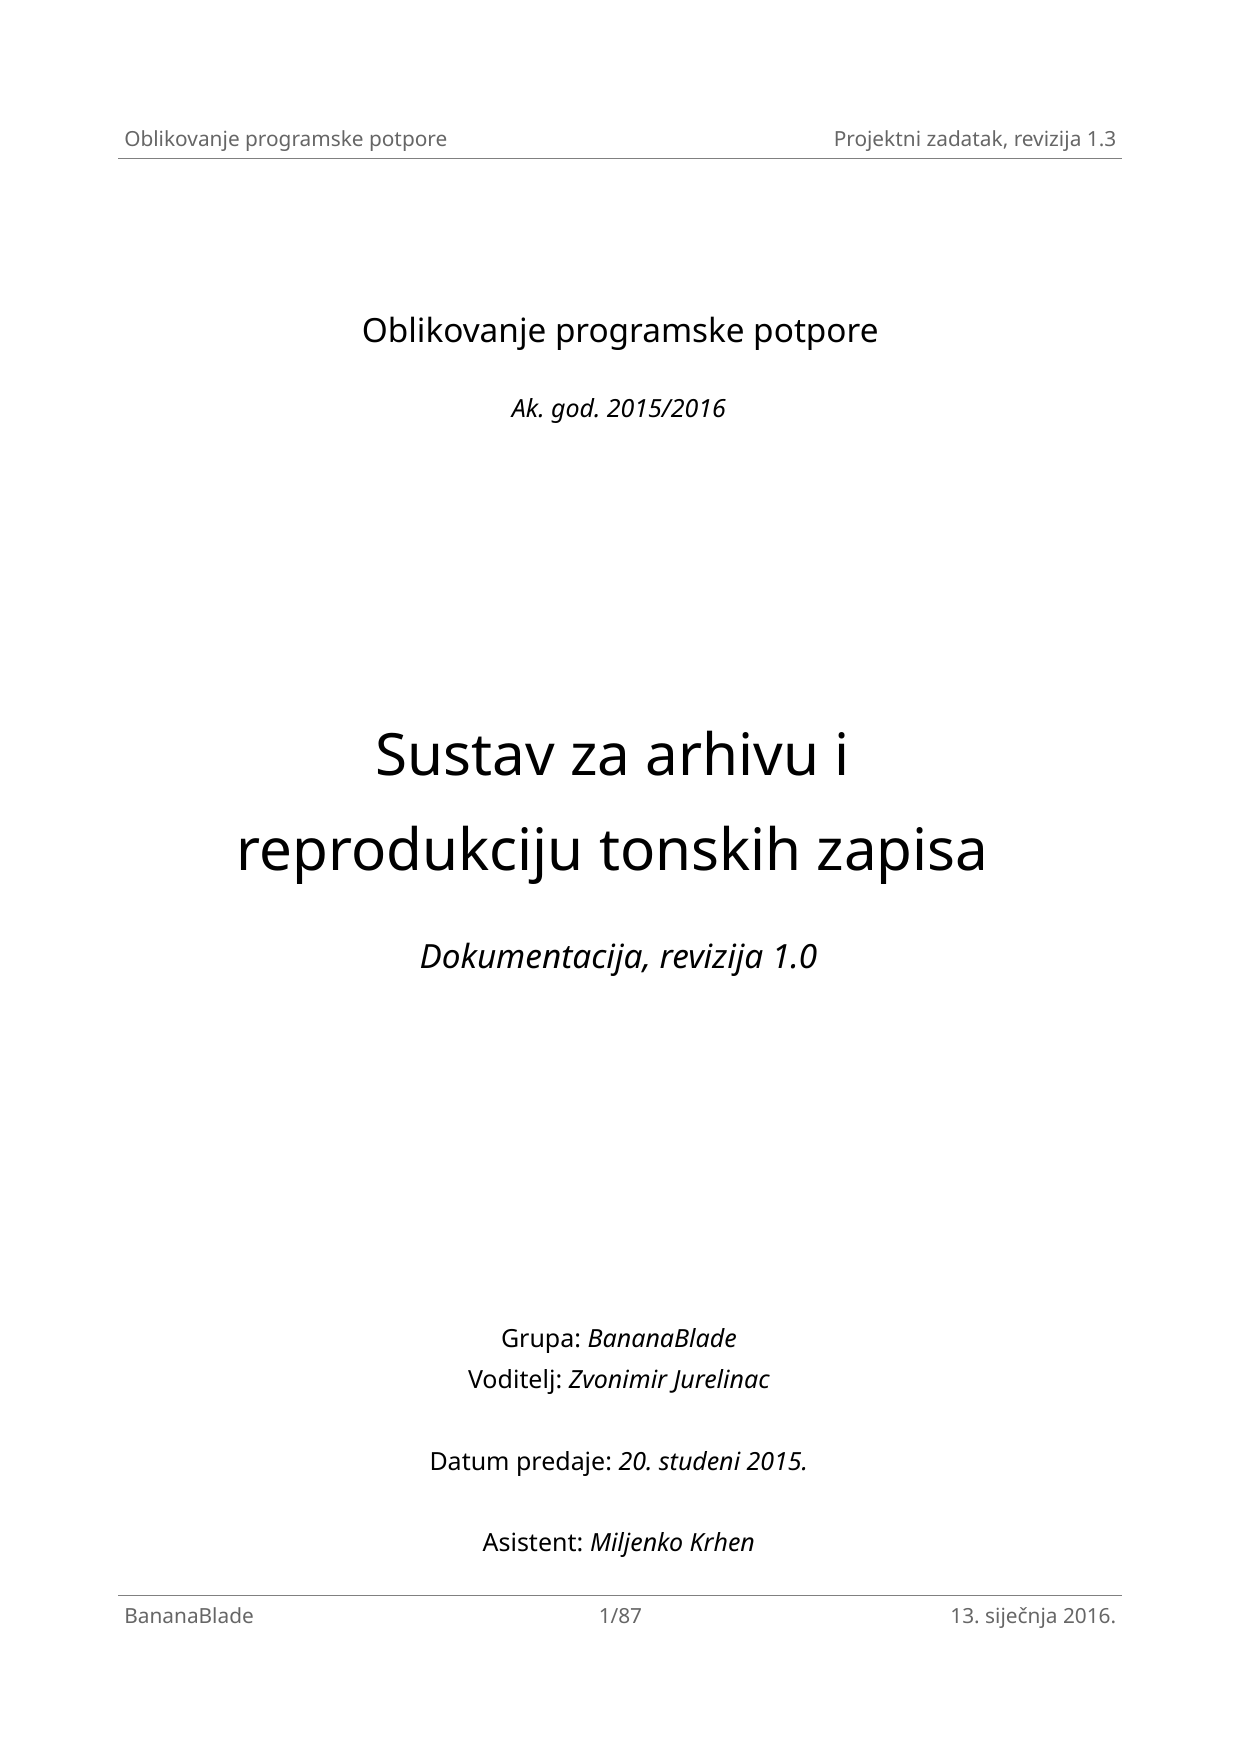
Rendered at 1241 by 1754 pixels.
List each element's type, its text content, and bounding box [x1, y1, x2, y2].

text Oblikovanje programske potpore [118, 307, 1122, 352]
text Sustav za arhivu i reprodukciju tonskih zapisa [118, 713, 1122, 888]
text Ak. god. 2015/2016 [118, 391, 1122, 425]
text Dokumentacija, revizija 1.0 [118, 933, 1122, 978]
text Grupa: BananaBlade Voditelj: Zvonimir Jurelinac Datum predaje: 20. studeni 2015. Asistent: Miljenko Krhen [118, 1198, 1122, 1559]
